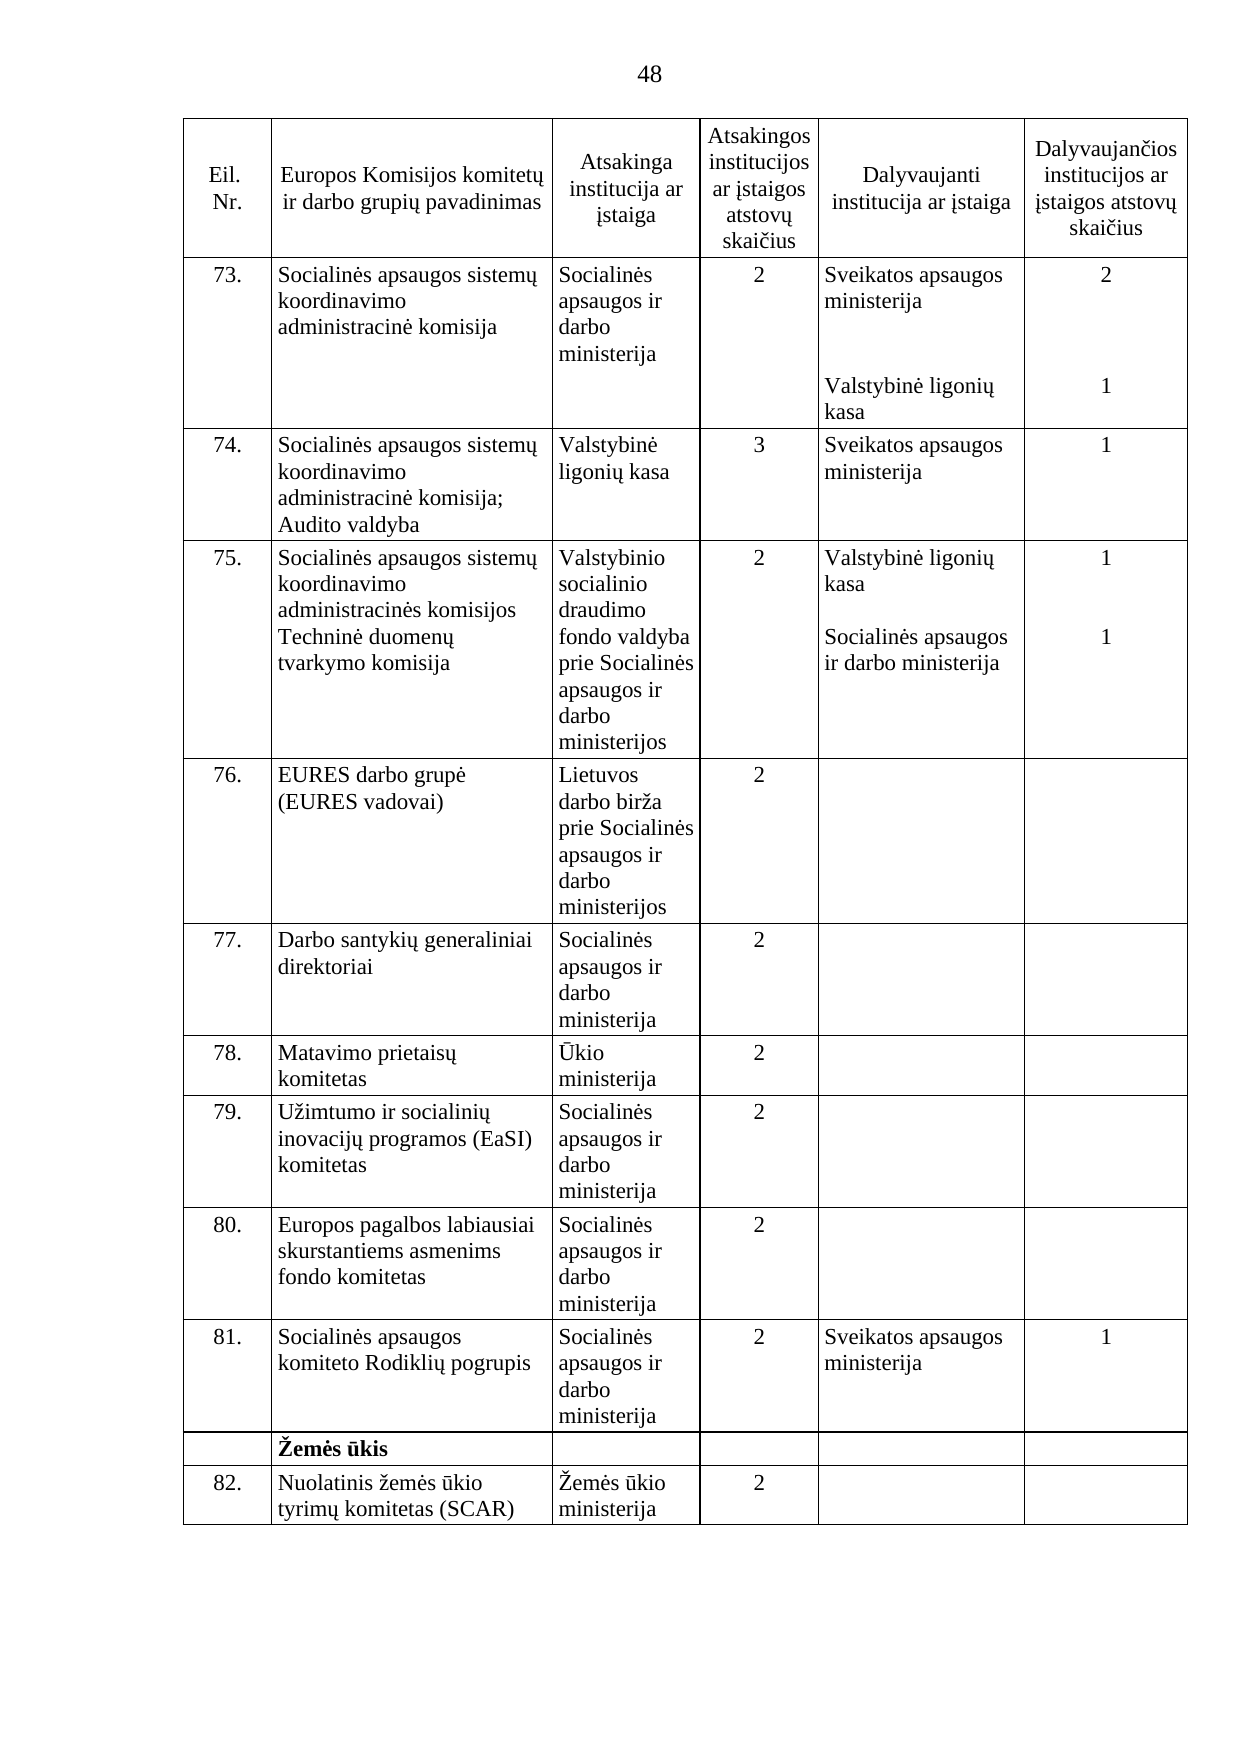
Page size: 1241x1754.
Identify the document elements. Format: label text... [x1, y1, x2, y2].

table_cell 80. [184, 1208, 271, 1319]
table_cell Užimtumo ir socialinių inovacijų programos (EaSI) komitetas [272, 1096, 552, 1207]
table_cell Nuolatinis žemės ūkio tyrimų komitetas (SCAR) [272, 1466, 552, 1524]
table_cell [819, 1096, 1024, 1207]
table_header Atsakingos institucijos ar įstaigos atstovų skaičius [701, 119, 818, 257]
table_cell 2 [701, 759, 818, 923]
table_cell [701, 369, 818, 428]
table_cell 1 [1025, 1320, 1187, 1431]
table_cell Valstybinė ligonių kasa [819, 369, 1024, 428]
table_cell 82. [184, 1466, 271, 1524]
table_cell Darbo santykių generaliniai direktoriai [272, 924, 552, 1035]
table_cell [819, 1433, 1024, 1464]
table_cell [819, 1466, 1024, 1524]
table_cell [819, 924, 1024, 1035]
table_cell 1 [1025, 429, 1187, 540]
table_cell 2 [701, 924, 818, 1035]
table_cell Žemės ūkis [272, 1433, 552, 1464]
table_header Atsakinga institucija ar įstaiga [553, 119, 699, 257]
table_cell Sveikatos apsaugos ministerija [819, 429, 1024, 540]
table_cell 2 [701, 1466, 818, 1524]
table_cell 2 [701, 1036, 818, 1094]
table_cell 1 1 [1025, 541, 1187, 758]
table_cell Europos pagalbos labiausiai skurstantiems asmenims fondo komitetas [272, 1208, 552, 1319]
table_cell [272, 369, 552, 428]
table_cell 74. [184, 429, 271, 540]
table_cell [553, 1433, 699, 1464]
table_cell [553, 369, 699, 428]
table_cell EURES darbo grupė (EURES vadovai) [272, 759, 552, 923]
table_cell [1025, 1466, 1187, 1524]
table_cell Socialinės apsaugos sistemų koordinavimo administracinės komisijos Techninė duomenų tvarkymo komisija [272, 541, 552, 758]
table_cell Valstybinė ligonių kasa [553, 429, 699, 540]
table_cell 78. [184, 1036, 271, 1094]
table_header Europos Komisijos komitetų ir darbo grupių pavadinimas [272, 119, 552, 257]
table_cell 2 [701, 258, 818, 369]
table_cell [1025, 1096, 1187, 1207]
table_cell 76. [184, 759, 271, 923]
table_cell 2 [701, 1096, 818, 1207]
table_header Dalyvaujanti institucija ar įstaiga [819, 119, 1024, 257]
table_cell Socialinės apsaugos sistemų koordinavimo administracinė komisija [272, 258, 552, 369]
table_cell 1 [1025, 369, 1187, 428]
table_cell [701, 1433, 818, 1464]
table_cell [184, 369, 271, 428]
table_cell Socialinės apsaugos ir darbo ministerija [553, 1208, 699, 1319]
table_cell Matavimo prietaisų komitetas [272, 1036, 552, 1094]
table_cell [1025, 759, 1187, 923]
table_cell 79. [184, 1096, 271, 1207]
table_cell Valstybinė ligonių kasa Socialinės apsaugos ir darbo ministerija [819, 541, 1024, 758]
table_cell [819, 1036, 1024, 1094]
table_cell [184, 1433, 271, 1464]
table_cell 75. [184, 541, 271, 758]
table_cell Socialinės apsaugos komiteto Rodiklių pogrupis [272, 1320, 552, 1431]
table_cell [819, 759, 1024, 923]
table_cell 2 [1025, 258, 1187, 369]
table_cell 73. [184, 258, 271, 369]
table_cell Žemės ūkio ministerija [553, 1466, 699, 1524]
table_cell [1025, 1433, 1187, 1464]
table_cell Sveikatos apsaugos ministerija [819, 258, 1024, 369]
table_cell [1025, 1208, 1187, 1319]
table_cell Socialinės apsaugos ir darbo ministerija [553, 258, 699, 369]
table_cell Ūkio ministerija [553, 1036, 699, 1094]
table_cell [1025, 924, 1187, 1035]
table_cell 2 [701, 541, 818, 758]
table_header Eil. Nr. [184, 119, 271, 257]
table_cell Socialinės apsaugos ir darbo ministerija [553, 1096, 699, 1207]
table_cell 77. [184, 924, 271, 1035]
table_cell Lietuvos darbo birža prie Socialinės apsaugos ir darbo ministerijos [553, 759, 699, 923]
table_cell 2 [701, 1208, 818, 1319]
table_cell Sveikatos apsaugos ministerija [819, 1320, 1024, 1431]
table_header Dalyvaujančios institucijos ar įstaigos atstovų skaičius [1025, 119, 1187, 257]
table_cell 3 [701, 429, 818, 540]
table_cell 81. [184, 1320, 271, 1431]
table_cell [819, 1208, 1024, 1319]
table_cell Socialinės apsaugos sistemų koordinavimo administracinė komisija; Audito valdyba [272, 429, 552, 540]
table_cell Socialinės apsaugos ir darbo ministerija [553, 1320, 699, 1431]
table_cell Socialinės apsaugos ir darbo ministerija [553, 924, 699, 1035]
table_cell 2 [701, 1320, 818, 1431]
table_cell Valstybinio socialinio draudimo fondo valdyba prie Socialinės apsaugos ir darbo ministerijos [553, 541, 699, 758]
table_cell [1025, 1036, 1187, 1094]
